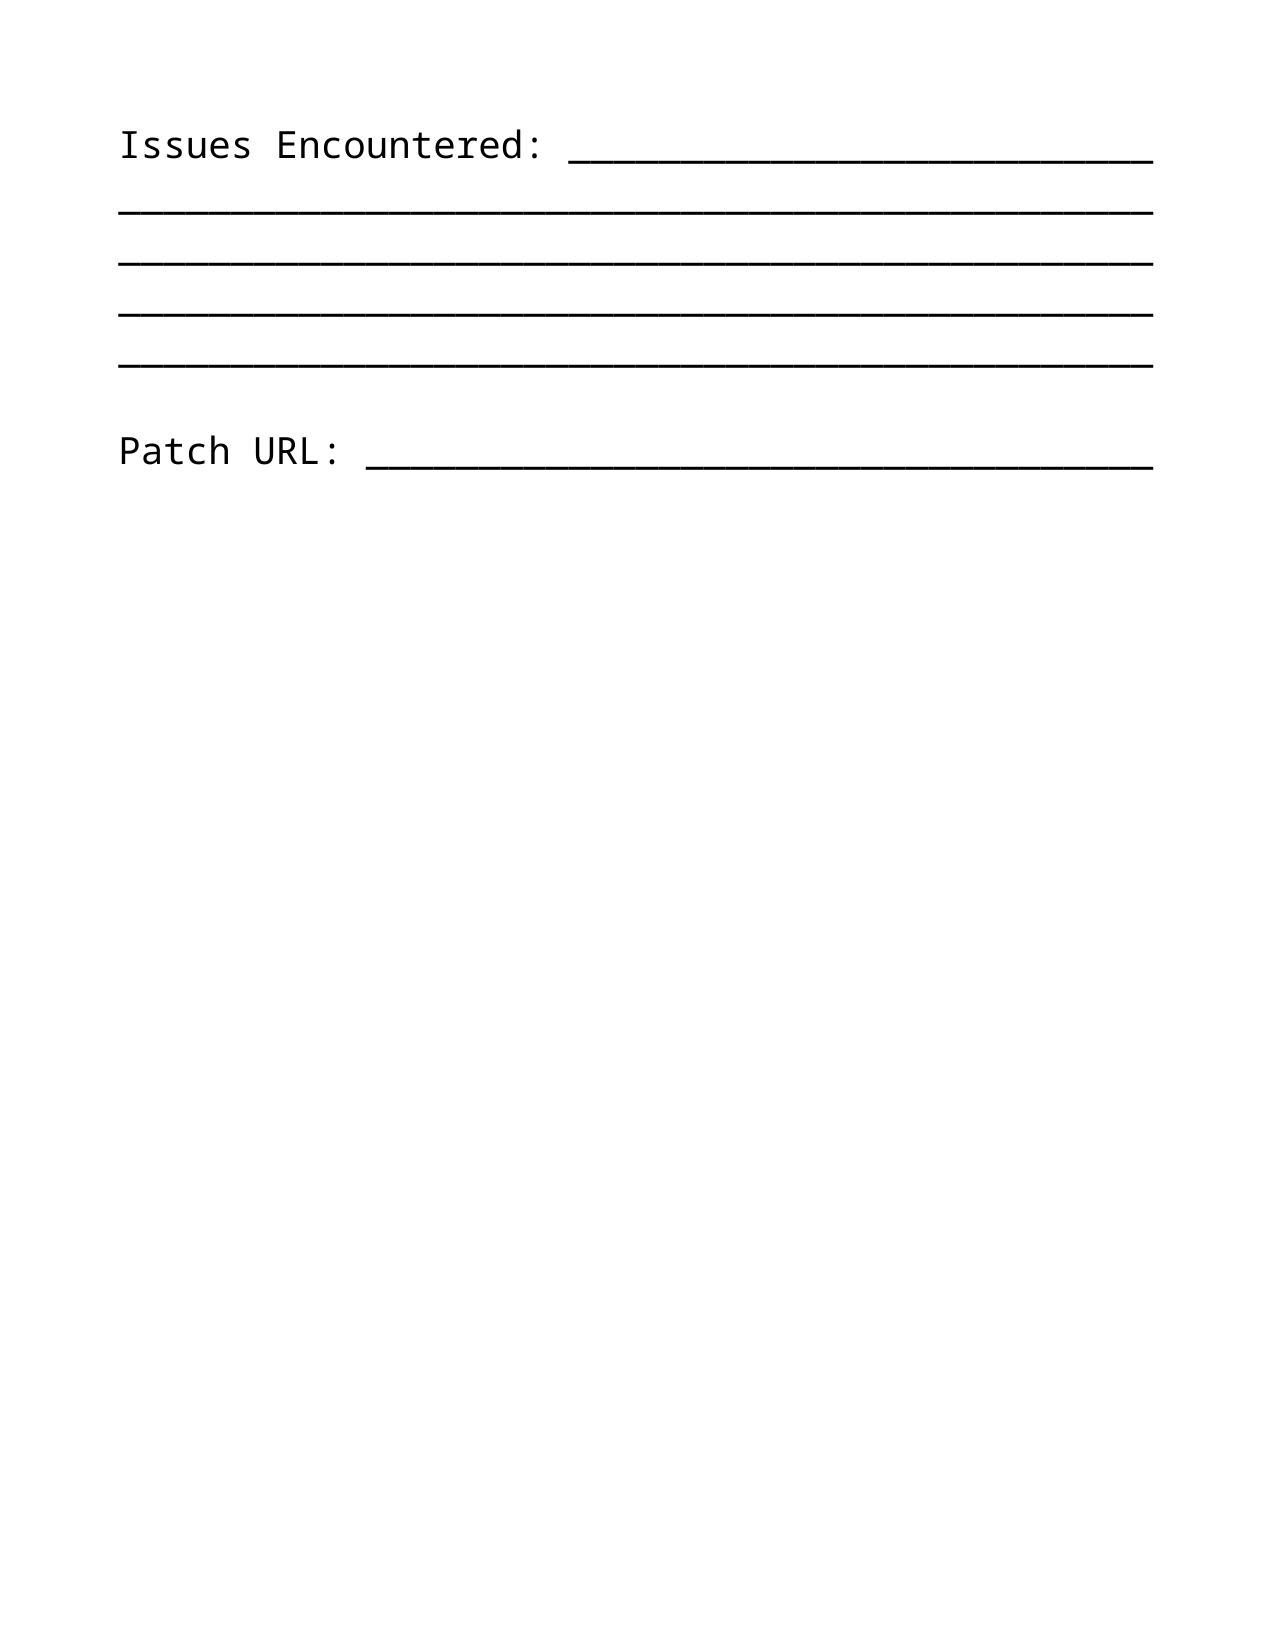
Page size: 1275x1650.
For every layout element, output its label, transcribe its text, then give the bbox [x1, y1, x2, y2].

text ________________________________________________________________________________________________________________________________________________________________________________________ [118, 169, 1157, 373]
text Patch URL: ___________________________________ [118, 424, 1157, 475]
text Issues Encountered: __________________________ [118, 118, 1157, 169]
